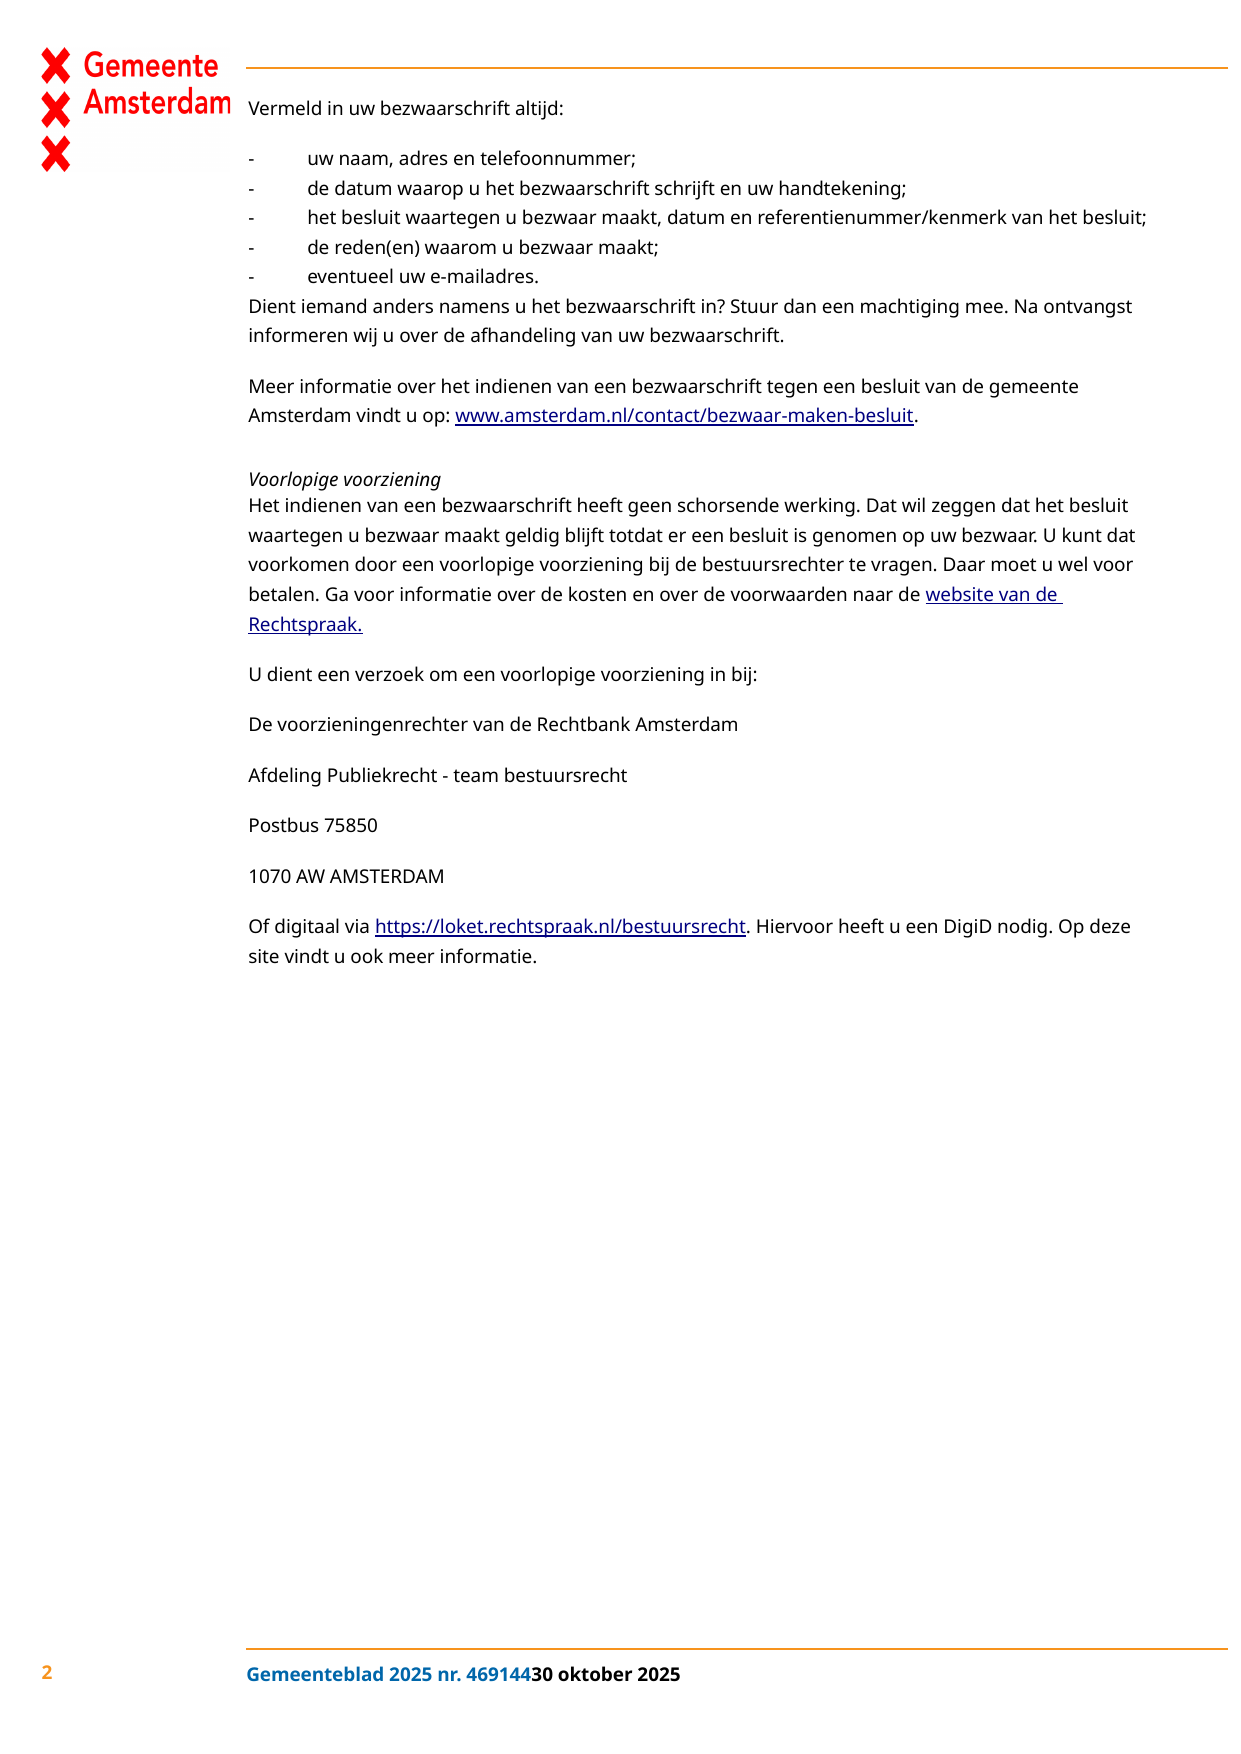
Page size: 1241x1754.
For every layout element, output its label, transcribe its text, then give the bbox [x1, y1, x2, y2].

list de reden(en) waarom u bezwaar maakt; [248, 234, 1152, 260]
text 1070 AW AMSTERDAM [248, 863, 1152, 888]
list het besluit waartegen u bezwaar maakt, datum en referentienummer/kenmerk van het besluit; [248, 204, 1152, 230]
text Voorlopige voorziening [248, 467, 1152, 492]
text Dient iemand anders namens u het bezwaarschrift in? Stuur dan een machtiging mee. Na ontvangst informeren wij u over de afhandeling van uw bezwaarschrift. [248, 293, 1152, 348]
text De voorzieningenrechter van de Rechtbank Amsterdam [248, 712, 1152, 737]
text Het indienen van een bezwaarschrift heeft geen schorsende werking. Dat wil zeggen dat het besluit waartegen u bezwaar maakt geldig blijft totdat er een besluit is genomen op uw bezwaar. U kunt dat voorkomen door een voorlopige voorziening bij de bestuursrechter te vragen. Daar moet u wel voor betalen. Ga voor informatie over de kosten en over de voorwaarden naar de website van de Rechtspraak. [248, 492, 1152, 636]
text Postbus 75850 [248, 812, 1152, 838]
text Vermeld in uw bezwaarschrift altijd: [248, 95, 1152, 121]
list uw naam, adres en telefoonnummer; [248, 145, 1152, 171]
text Meer informatie over het indienen van een bezwaarschrift tegen een besluit van de gemeente Amsterdam vindt u op: www.amsterdam.nl/contact/bezwaar-maken-besluit. [248, 373, 1152, 428]
text U dient een verzoek om een voorlopige voorziening in bij: [248, 661, 1152, 687]
text Of digitaal via https://loket.rechtspraak.nl/bestuursrecht. Hiervoor heeft u een DigiD nodig. Op deze site vindt u ook meer informatie. [248, 913, 1152, 968]
text Afdeling Publiekrecht - team bestuursrecht [248, 762, 1152, 788]
picture [41, 47, 231, 172]
list de datum waarop u het bezwaarschrift schrijft en uw handtekening; [248, 175, 1152, 201]
list eventueel uw e-mailadres. [248, 263, 1152, 289]
